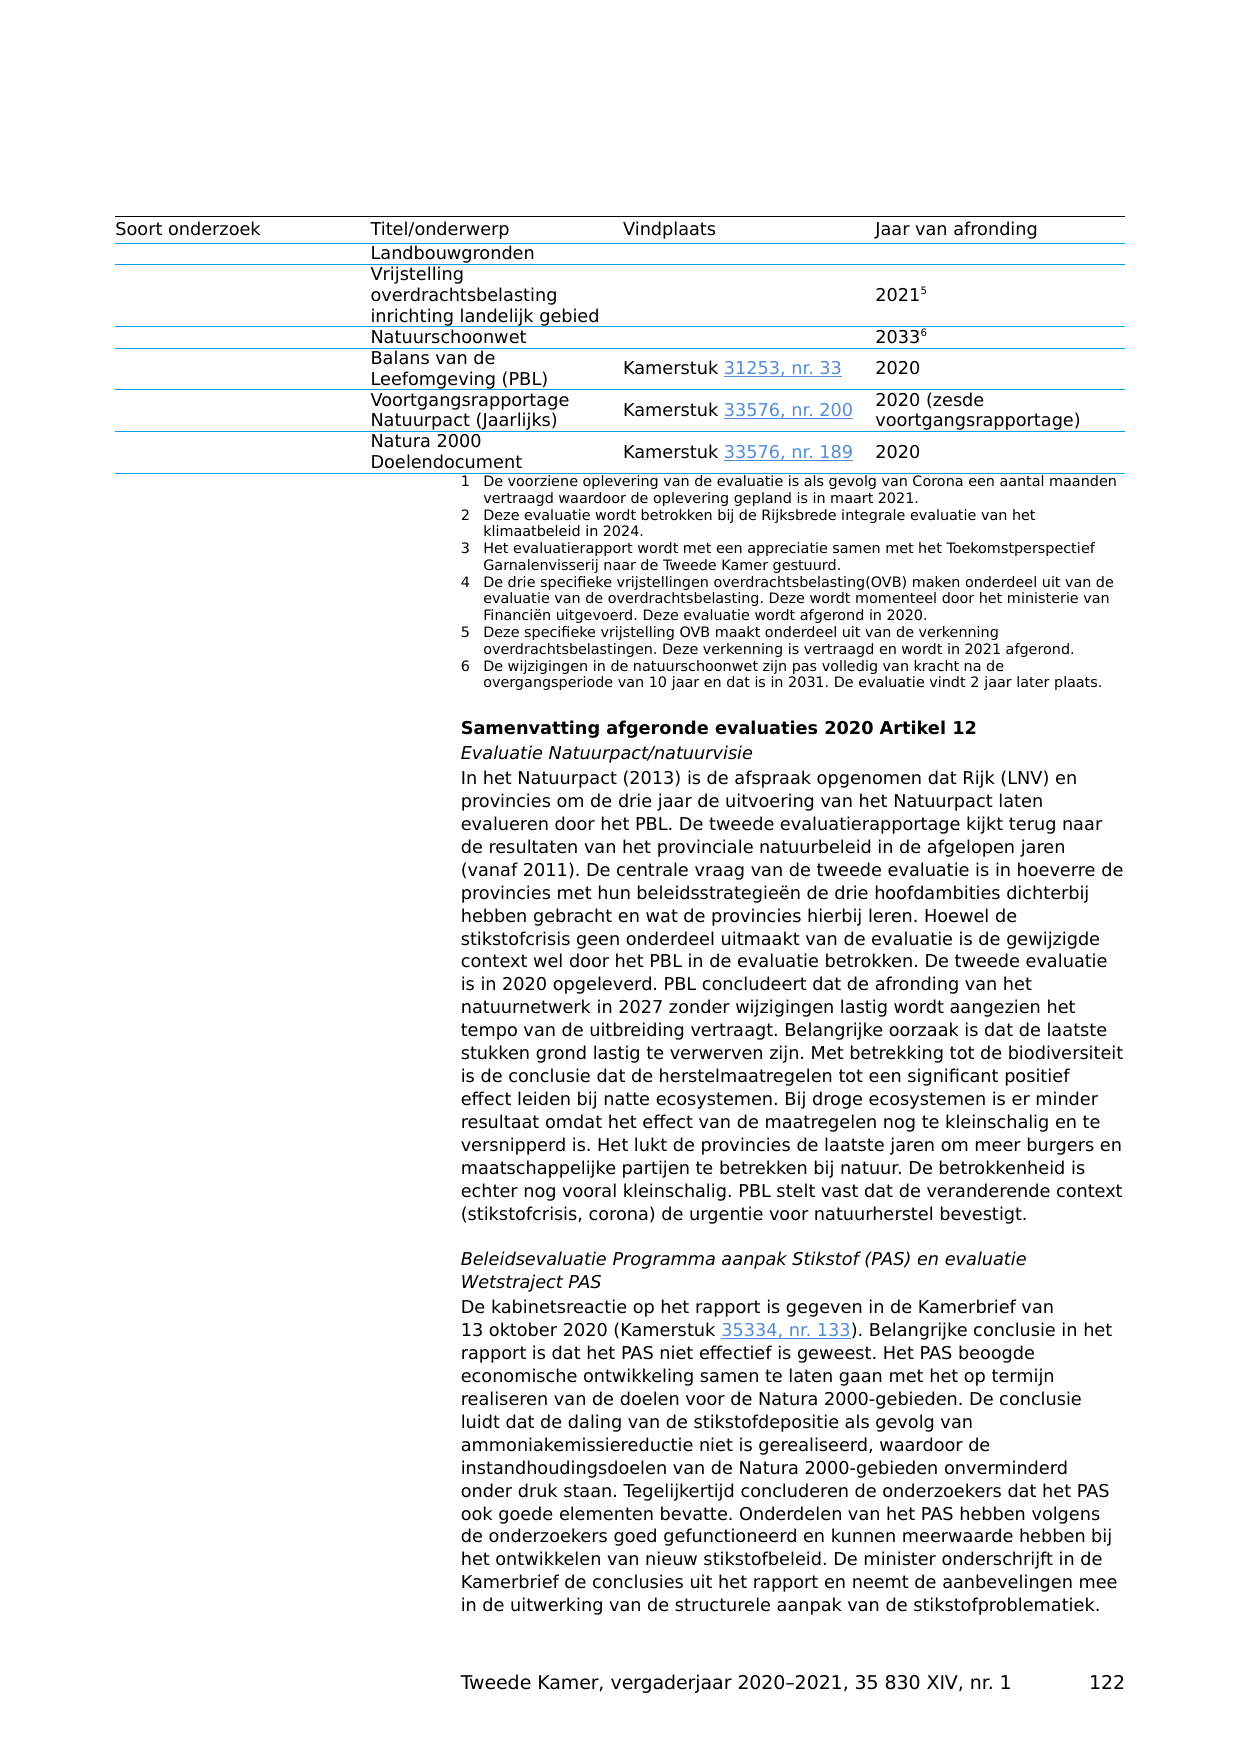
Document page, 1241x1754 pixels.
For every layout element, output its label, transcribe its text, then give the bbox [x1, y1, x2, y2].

text De kabinetsreactie op het rapport is gegeven in de Kamerbrief van 13 oktober 2020 (Kamerstuk 35334, nr. 133). Belangrijke conclusie in het rapport is dat het PAS niet effectief is geweest. Het PAS beoogde economische ontwikkeling samen te laten gaan met het op termijn realiseren van de doelen voor de Natura 2000-gebieden. De conclusie luidt dat de daling van de stikstofdepositie als gevolg van ammoniakemissiereductie niet is gerealiseerd, waardoor de instandhoudingsdoelen van de Natura 2000-gebieden onverminderd onder druk staan. Tegelijkertijd concluderen de onderzoekers dat het PAS ook goede elementen bevatte. Onderdelen van het PAS hebben volgens de onderzoekers goed gefunctioneerd en kunnen meerwaarde hebben bij het ontwikkelen van nieuw stikstofbeleid. De minister onderschrijft in de Kamerbrief de conclusies uit het rapport en neemt de aanbevelingen mee in de uitwerking van de structurele aanpak van de stikstofproblematiek. [461, 1295, 1125, 1616]
list Het evaluatierapport wordt met een appreciatie samen met het Toekomstperspectief Garnalenvisserij naar de Tweede Kamer gestuurd. [461, 540, 1125, 574]
table_cell [620, 327, 872, 347]
table_cell [115, 244, 367, 264]
table_cell [620, 265, 872, 326]
table_cell Titel/onderwerp [368, 217, 620, 243]
table_cell [620, 244, 872, 264]
table_cell Vindplaats [620, 217, 872, 243]
table_cell [115, 327, 367, 347]
list De wijzigingen in de natuurschoonwet zijn pas volledig van kracht na de overgangsperiode van 10 jaar en dat is in 2031. De evaluatie vindt 2 jaar later plaats. [461, 658, 1125, 691]
table_cell Kamerstuk 33576, nr. 200 [620, 390, 872, 431]
table_cell Kamerstuk 33576, nr. 189 [620, 432, 872, 473]
table_cell Vrijstelling overdrachtsbelasting inrichting landelijk gebied [368, 265, 620, 326]
table_cell [115, 349, 367, 389]
table_cell [872, 244, 1125, 264]
table_cell Natura 2000 Doelendocument [368, 432, 620, 473]
table_cell [115, 390, 367, 431]
list Deze evaluatie wordt betrokken bij de Rijksbrede integrale evaluatie van het klimaatbeleid in 2024. [461, 507, 1125, 540]
table_cell Natuurschoonwet [368, 327, 620, 347]
table_cell [115, 265, 367, 326]
table_cell 20215 [872, 265, 1125, 326]
table_header Artikel 12: Natuur en biodiversiteit [115, 191, 1125, 216]
list De drie specifieke vrijstellingen overdrachtsbelasting(OVB) maken onderdeel uit van de evaluatie van de overdrachtsbelasting. Deze wordt momenteel door het ministerie van Financiën uitgevoerd. Deze evaluatie wordt afgerond in 2020. [461, 574, 1125, 624]
text Samenvatting afgeronde evaluaties 2020 Artikel 12 [461, 716, 1125, 739]
text Evaluatie Natuurpact/natuurvisie [461, 741, 1125, 764]
text In het Natuurpact (2013) is de afspraak opgenomen dat Rijk (LNV) en provincies om de drie jaar de uitvoering van het Natuurpact laten evalueren door het PBL. De tweede evaluatierapportage kijkt terug naar de resultaten van het provinciale natuurbeleid in de afgelopen jaren (vanaf 2011). De centrale vraag van de tweede evaluatie is in hoeverre de provincies met hun beleidsstrategieën de drie hoofdambities dichterbij hebben gebracht en wat de provincies hierbij leren. Hoewel de stikstofcrisis geen onderdeel uitmaakt van de evaluatie is de gewijzigde context wel door het PBL in de evaluatie betrokken. De tweede evaluatie is in 2020 opgeleverd. PBL concludeert dat de afronding van het natuurnetwerk in 2027 zonder wijzigingen lastig wordt aangezien het tempo van de uitbreiding vertraagt. Belangrijke oorzaak is dat de laatste stukken grond lastig te verwerven zijn. Met betrekking tot de biodiversiteit is de conclusie dat de herstelmaatregelen tot een significant positief effect leiden bij natte ecosystemen. Bij droge ecosystemen is er minder resultaat omdat het effect van de maatregelen nog te kleinschalig en te versnipperd is. Het lukt de provincies de laatste jaren om meer burgers en maatschappelijke partijen te betrekken bij natuur. De betrokkenheid is echter nog vooral kleinschalig. PBL stelt vast dat de veranderende context (stikstofcrisis, corona) de urgentie voor natuurherstel bevestigt. [461, 766, 1125, 1224]
table_cell Landbouwgronden [368, 244, 620, 264]
text Beleidsevaluatie Programma aanpak Stikstof (PAS) en evaluatie Wetstraject PAS [461, 1247, 1125, 1293]
table_cell Soort onderzoek [115, 217, 367, 243]
table_cell Voortgangsrapportage Natuurpact (Jaarlijks) [368, 390, 620, 431]
table_cell Kamerstuk 31253, nr. 33 [620, 349, 872, 389]
list Deze specifieke vrijstelling OVB maakt onderdeel uit van de verkenning overdrachtsbelastingen. Deze verkenning is vertraagd en wordt in 2021 afgerond. [461, 624, 1125, 658]
list De voorziene oplevering van de evaluatie is als gevolg van Corona een aantal maanden vertraagd waardoor de oplevering gepland is in maart 2021. [461, 474, 1125, 507]
table_cell 20336 [872, 327, 1125, 347]
table_cell Balans van de Leefomgeving (PBL) [368, 349, 620, 389]
table_cell 2020 [872, 432, 1125, 473]
table_cell [115, 432, 367, 473]
table_cell Jaar van afronding [872, 217, 1125, 243]
table_cell 2020 (zesde voortgangsrapportage) [872, 390, 1125, 431]
table_cell 2020 [872, 349, 1125, 389]
